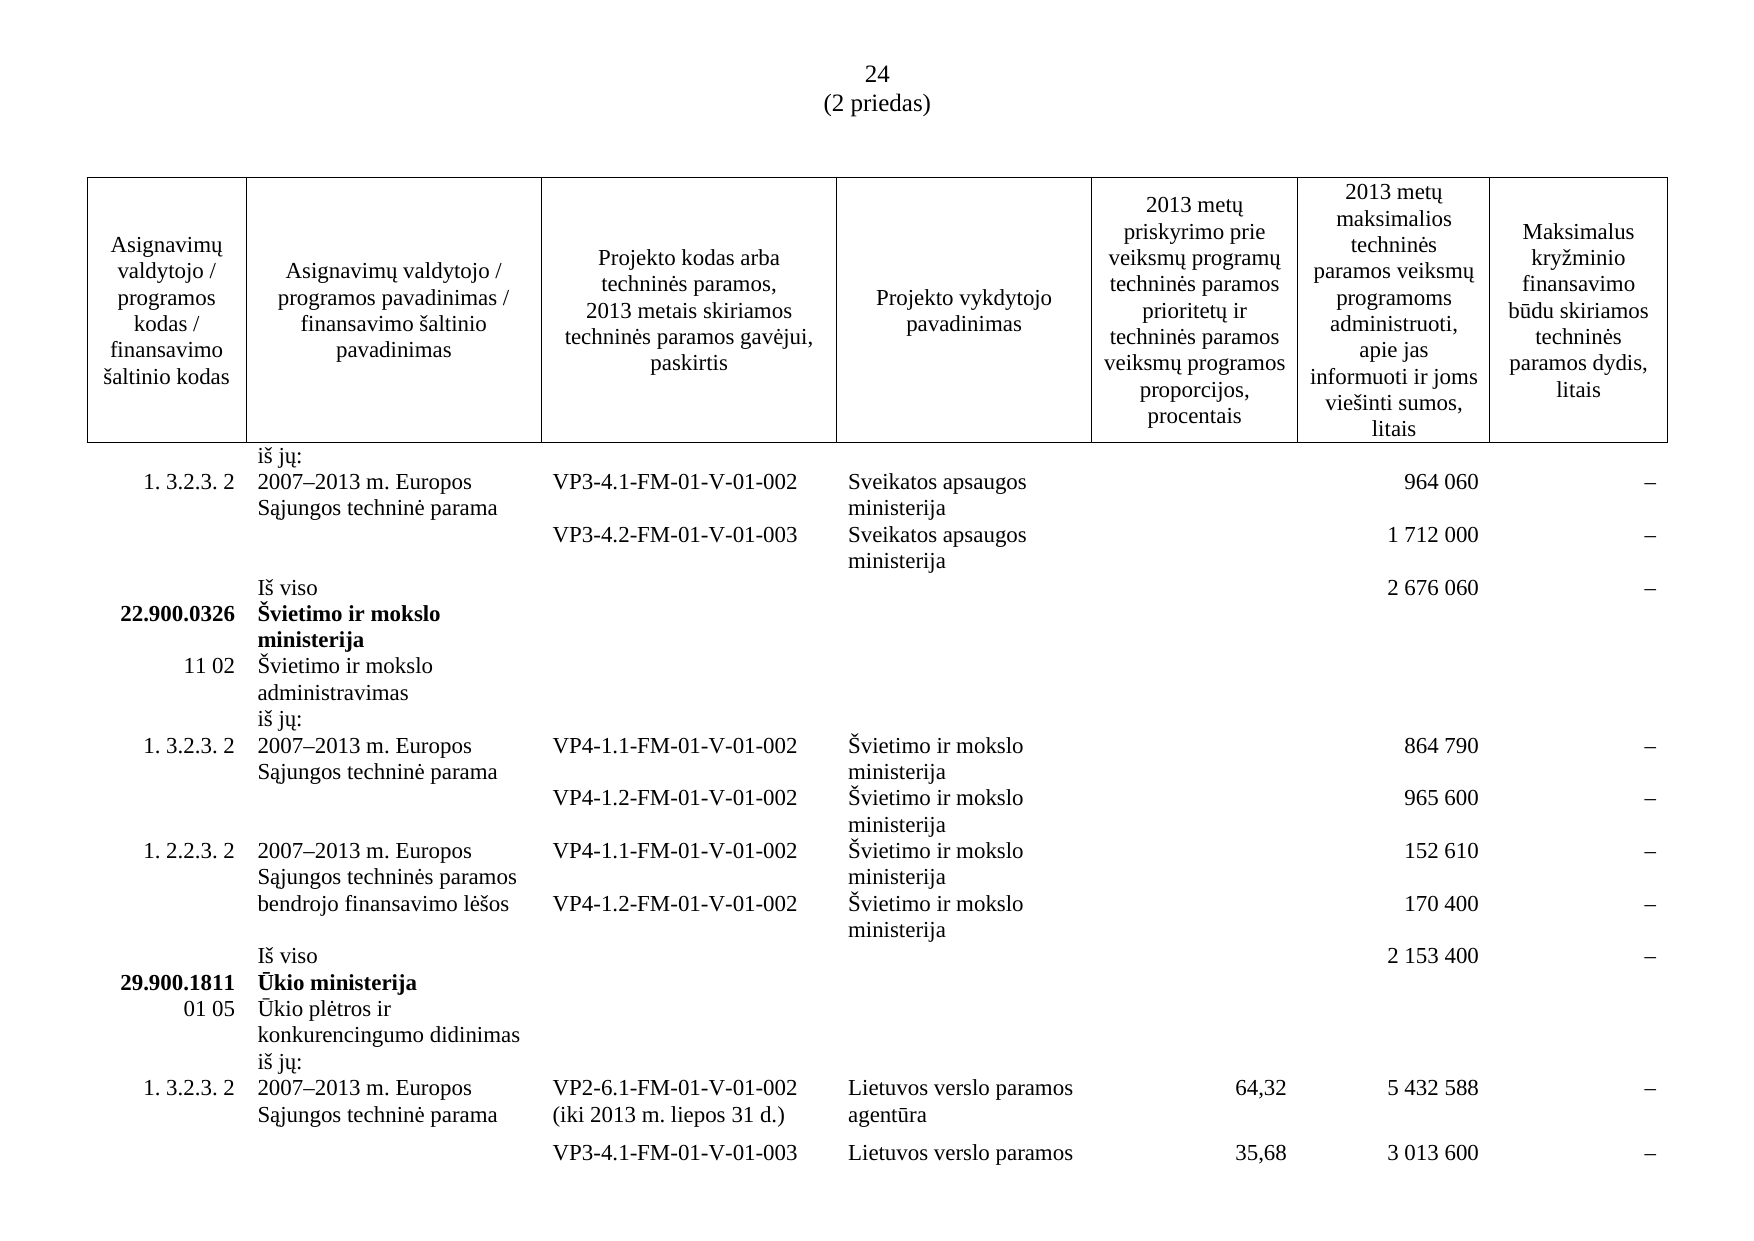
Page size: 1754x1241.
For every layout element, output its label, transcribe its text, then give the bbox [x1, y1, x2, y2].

table_header Projekto vykdytojo pavadinimas [837, 178, 1091, 442]
table_cell [1091, 600, 1298, 653]
table_cell [87, 784, 246, 837]
table_cell VP3-4.1-FM-01-V-01-002 [541, 468, 837, 521]
table_cell [1091, 1048, 1298, 1074]
table_cell Švietimo ir mokslo administravimas [246, 653, 541, 705]
table_cell [1490, 1048, 1667, 1074]
table_cell 5 432 588 [1298, 1074, 1490, 1127]
table_cell – [1490, 1127, 1667, 1166]
table_cell [1490, 705, 1667, 732]
table_cell [1298, 653, 1490, 705]
table_cell Ūkio ministerija [246, 969, 541, 995]
table_cell Lietuvos verslo paramos [837, 1127, 1091, 1166]
table_cell VP2-6.1-FM-01-V-01-002 (iki 2013 m. liepos 31 d.) [541, 1074, 837, 1127]
table_cell 1. 2.2.3. 2 [87, 837, 246, 890]
table_cell VP3-4.2-FM-01-V-01-003 [541, 521, 837, 573]
table_cell iš jų: [246, 705, 541, 732]
table_cell Sveikatos apsaugos ministerija [837, 468, 1091, 521]
table_cell 1. 3.2.3. 2 [87, 1074, 246, 1166]
table_cell [1091, 732, 1298, 784]
table_cell VP4-1.2-FM-01-V-01-002 [541, 784, 837, 837]
table_cell – [1490, 468, 1667, 521]
table_cell [541, 443, 837, 468]
table_cell Iš viso [246, 574, 541, 600]
table_cell [1091, 969, 1298, 995]
table_cell [541, 600, 837, 653]
table_cell 864 790 [1298, 732, 1490, 784]
table_cell 35,68 [1091, 1127, 1298, 1166]
table_cell – [1490, 890, 1667, 942]
table_cell [837, 705, 1091, 732]
table_cell 965 600 [1298, 784, 1490, 837]
table_cell [87, 943, 246, 969]
table_cell Švietimo ir mokslo ministerija [837, 732, 1091, 784]
table_cell [1091, 653, 1298, 705]
table_cell VP4-1.2-FM-01-V-01-002 [541, 890, 837, 942]
table_cell 2007–2013 m. Europos Sąjungos techninė parama [246, 1074, 541, 1166]
table_cell Lietuvos verslo paramos agentūra [837, 1074, 1091, 1127]
table_cell [1091, 784, 1298, 837]
table_cell [541, 969, 837, 995]
table_cell [1298, 969, 1490, 995]
table_cell VP4-1.1-FM-01-V-01-002 [541, 837, 837, 890]
table_cell Švietimo ir mokslo ministerija [246, 600, 541, 653]
table_cell [541, 1048, 837, 1074]
table_cell 2007–2013 m. Europos Sąjungos techninė parama [246, 468, 541, 573]
table_cell Sveikatos apsaugos ministerija [837, 521, 1091, 573]
table_cell [1091, 995, 1298, 1048]
table_cell [1490, 995, 1667, 1048]
table_cell 64,32 [1091, 1074, 1298, 1127]
table_cell [1298, 705, 1490, 732]
table_cell – [1490, 574, 1667, 600]
table_cell 3 013 600 [1298, 1127, 1490, 1166]
table_cell [837, 1048, 1091, 1074]
table_cell Švietimo ir mokslo ministerija [837, 784, 1091, 837]
table_cell [837, 995, 1091, 1048]
table_cell [87, 705, 246, 732]
table_cell – [1490, 943, 1667, 969]
table_cell 1. 3.2.3. 2 [87, 468, 246, 573]
table_cell [837, 443, 1091, 468]
table_header 2013 metų maksimalios techninės paramos veiksmų programoms administruoti, apie jas informuoti ir joms viešinti sumos, litais [1298, 178, 1489, 442]
table_cell – [1490, 784, 1667, 837]
table_cell [1298, 443, 1490, 468]
table_cell 2 676 060 [1298, 574, 1490, 600]
table_cell 152 610 [1298, 837, 1490, 890]
table_cell [246, 784, 541, 837]
table_cell [87, 890, 246, 942]
table_cell Švietimo ir mokslo ministerija [837, 837, 1091, 890]
table_cell [541, 653, 837, 705]
table_cell Ūkio plėtros ir konkurencingumo didinimas [246, 995, 541, 1048]
table_cell [1091, 521, 1298, 573]
table_cell [1298, 1048, 1490, 1074]
table_header 2013 metų priskyrimo prie veiksmų programų techninės paramos prioritetų ir techninės paramos veiksmų programos proporcijos, procentais [1092, 178, 1297, 442]
table_header Asignavimų valdytojo / programos pavadinimas / finansavimo šaltinio pavadinimas [247, 178, 541, 442]
table_cell – [1490, 521, 1667, 573]
table_cell [1091, 574, 1298, 600]
table_header Asignavimų valdytojo / programos kodas / finansavimo šaltinio kodas [88, 178, 246, 442]
table_cell iš jų: [246, 1048, 541, 1074]
table_cell VP3-4.1-FM-01-V-01-003 [541, 1127, 837, 1166]
table_cell [1298, 600, 1490, 653]
table_cell 2 153 400 [1298, 943, 1490, 969]
table_cell [1490, 969, 1667, 995]
table_cell [1091, 443, 1298, 468]
table_header Maksimalus kryžminio finansavimo būdu skiriamos techninės paramos dydis, litais [1490, 178, 1667, 442]
table_cell [1091, 705, 1298, 732]
table_cell 1 712 000 [1298, 521, 1490, 573]
table_cell [1490, 443, 1667, 468]
table_cell – [1490, 732, 1667, 784]
table_cell 1. 3.2.3. 2 [87, 732, 246, 784]
table_cell [1091, 890, 1298, 942]
table_header Projekto kodas arba techninės paramos, 2013 metais skiriamos techninės paramos gavėjui, paskirtis [542, 178, 836, 442]
table_cell [87, 574, 246, 600]
table_cell [541, 943, 837, 969]
table_cell [1091, 943, 1298, 969]
table_cell [541, 574, 837, 600]
table_cell [1490, 600, 1667, 653]
table_cell [837, 574, 1091, 600]
table_cell 01 05 [87, 995, 246, 1074]
table_cell [541, 705, 837, 732]
table_cell [541, 995, 837, 1048]
table_cell [1490, 653, 1667, 705]
table_cell VP4-1.1-FM-01-V-01-002 [541, 732, 837, 784]
table_cell Iš viso [246, 943, 541, 969]
table_cell – [1490, 837, 1667, 890]
table_cell 170 400 [1298, 890, 1490, 942]
table_cell [837, 943, 1091, 969]
table_cell [1091, 837, 1298, 890]
table_cell iš jų: [246, 443, 541, 468]
table_cell 11 02 [87, 653, 246, 705]
table_cell – [1490, 1074, 1667, 1127]
table_cell [837, 600, 1091, 653]
table_cell [1298, 995, 1490, 1048]
table_cell 964 060 [1298, 468, 1490, 521]
table_cell [87, 443, 246, 468]
table_cell [837, 969, 1091, 995]
table_cell 2007–2013 m. Europos Sąjungos techninės paramos bendrojo finansavimo lėšos [246, 837, 541, 942]
table_cell Švietimo ir mokslo ministerija [837, 890, 1091, 942]
table_cell 22.900.0326 [87, 600, 246, 653]
table_cell [1091, 468, 1298, 521]
table_cell [837, 653, 1091, 705]
table_cell 2007–2013 m. Europos Sąjungos techninė parama [246, 732, 541, 784]
table_cell 29.900.1811 [87, 969, 246, 995]
